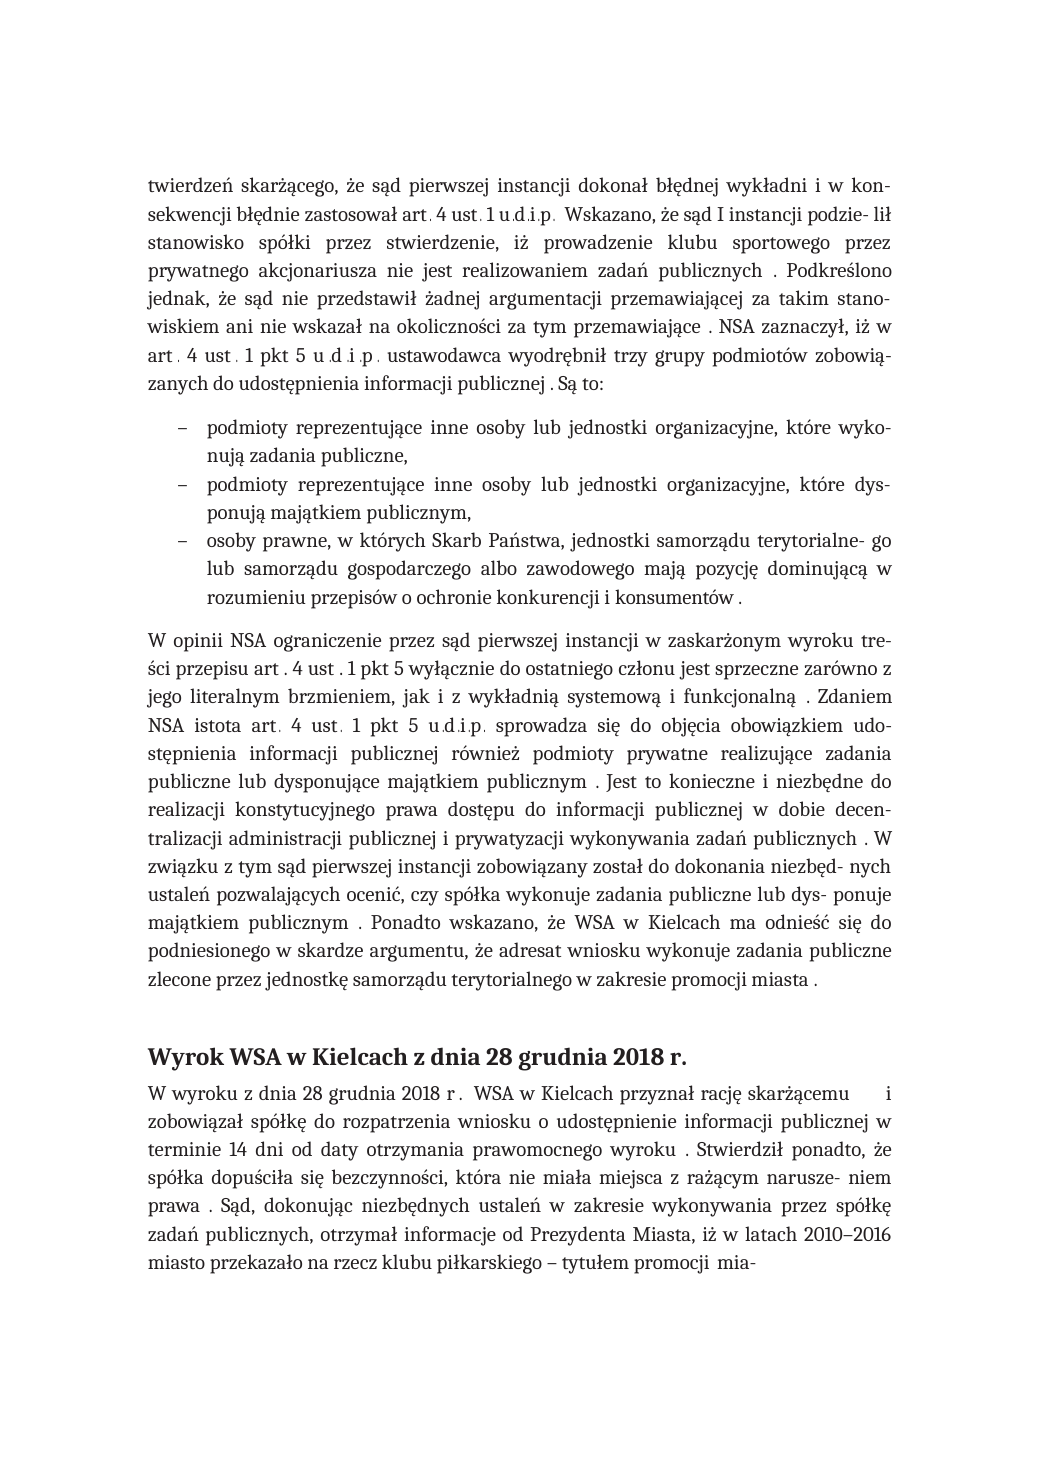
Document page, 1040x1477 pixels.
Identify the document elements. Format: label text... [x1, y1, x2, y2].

list osoby prawne, w których Skarb Państwa, jednostki samorządu terytorialne- go lub samorządu gospodarczego albo zawodowego mają pozycję dominującą w rozumieniu przepisów o ochronie konkurencji i konsumentów . [177, 529, 892, 609]
subtitle Wyrok WSA w Kielcach z dnia 28 grudnia 2018 r. [148, 1043, 968, 1072]
list podmioty reprezentujące inne osoby lub jednostki organizacyjne, które dys- ponują majątkiem publicznym, [177, 472, 892, 524]
text W wyroku z dnia 28 grudnia 2018 r . WSA w Kielcach przyznał rację skarżącemu i zobowiązał spółkę do rozpatrzenia wniosku o udostępnienie informacji publicznej w terminie 14 dni od daty otrzymania prawomocnego wyroku . Stwierdził ponadto, że spółka dopuściła się bezczynności, która nie miała miejsca z rażącym narusze- niem prawa . Sąd, dokonując niezbędnych ustaleń w zakresie wykonywania przez spółkę zadań publicznych, otrzymał informacje od Prezydenta Miasta, iż w latach 2010–2016 miasto przekazało na rzecz klubu piłkarskiego – tytułem promocji mia- [148, 1081, 892, 1274]
list podmioty reprezentujące inne osoby lub jednostki organizacyjne, które wyko- nują zadania publiczne, [177, 416, 892, 468]
text twierdzeń skarżącego, że sąd pierwszej instancji dokonał błędnej wykładni i w kon- sekwencji błędnie zastosował art . 4 ust . 1 u .d .i .p . Wskazano, że sąd I instancji podzie- lił stanowisko spółki przez stwierdzenie, iż prowadzenie klubu sportowego przez prywatnego akcjonariusza nie jest realizowaniem zadań publicznych . Podkreślono jednak, że sąd nie przedstawił żadnej argumentacji przemawiającej za takim stano- wiskiem ani nie wskazał na okoliczności za tym przemawiające . NSA zaznaczył, iż w art . 4 ust . 1 pkt 5 u .d .i .p . ustawodawca wyodrębnił trzy grupy podmiotów zobowią- zanych do udostępnienia informacji publicznej . Są to: [148, 174, 892, 396]
text W opinii NSA ograniczenie przez sąd pierwszej instancji w zaskarżonym wyroku tre- ści przepisu art . 4 ust . 1 pkt 5 wyłącznie do ostatniego członu jest sprzeczne zarówno z jego literalnym brzmieniem, jak i z wykładnią systemową i funkcjonalną . Zdaniem NSA istota art . 4 ust . 1 pkt 5 u .d .i .p . sprowadza się do objęcia obowiązkiem udo- stępnienia informacji publicznej również podmioty prywatne realizujące zadania publiczne lub dysponujące majątkiem publicznym . Jest to konieczne i niezbędne do realizacji konstytucyjnego prawa dostępu do informacji publicznej w dobie decen- tralizacji administracji publicznej i prywatyzacji wykonywania zadań publicznych . W związku z tym sąd pierwszej instancji zobowiązany został do dokonania niezbęd- nych ustaleń pozwalających ocenić, czy spółka wykonuje zadania publiczne lub dys- ponuje majątkiem publicznym . Ponadto wskazano, że WSA w Kielcach ma odnieść się do podniesionego w skardze argumentu, że adresat wniosku wykonuje zadania publiczne zlecone przez jednostkę samorządu terytorialnego w zakresie promocji miasta . [148, 628, 892, 991]
